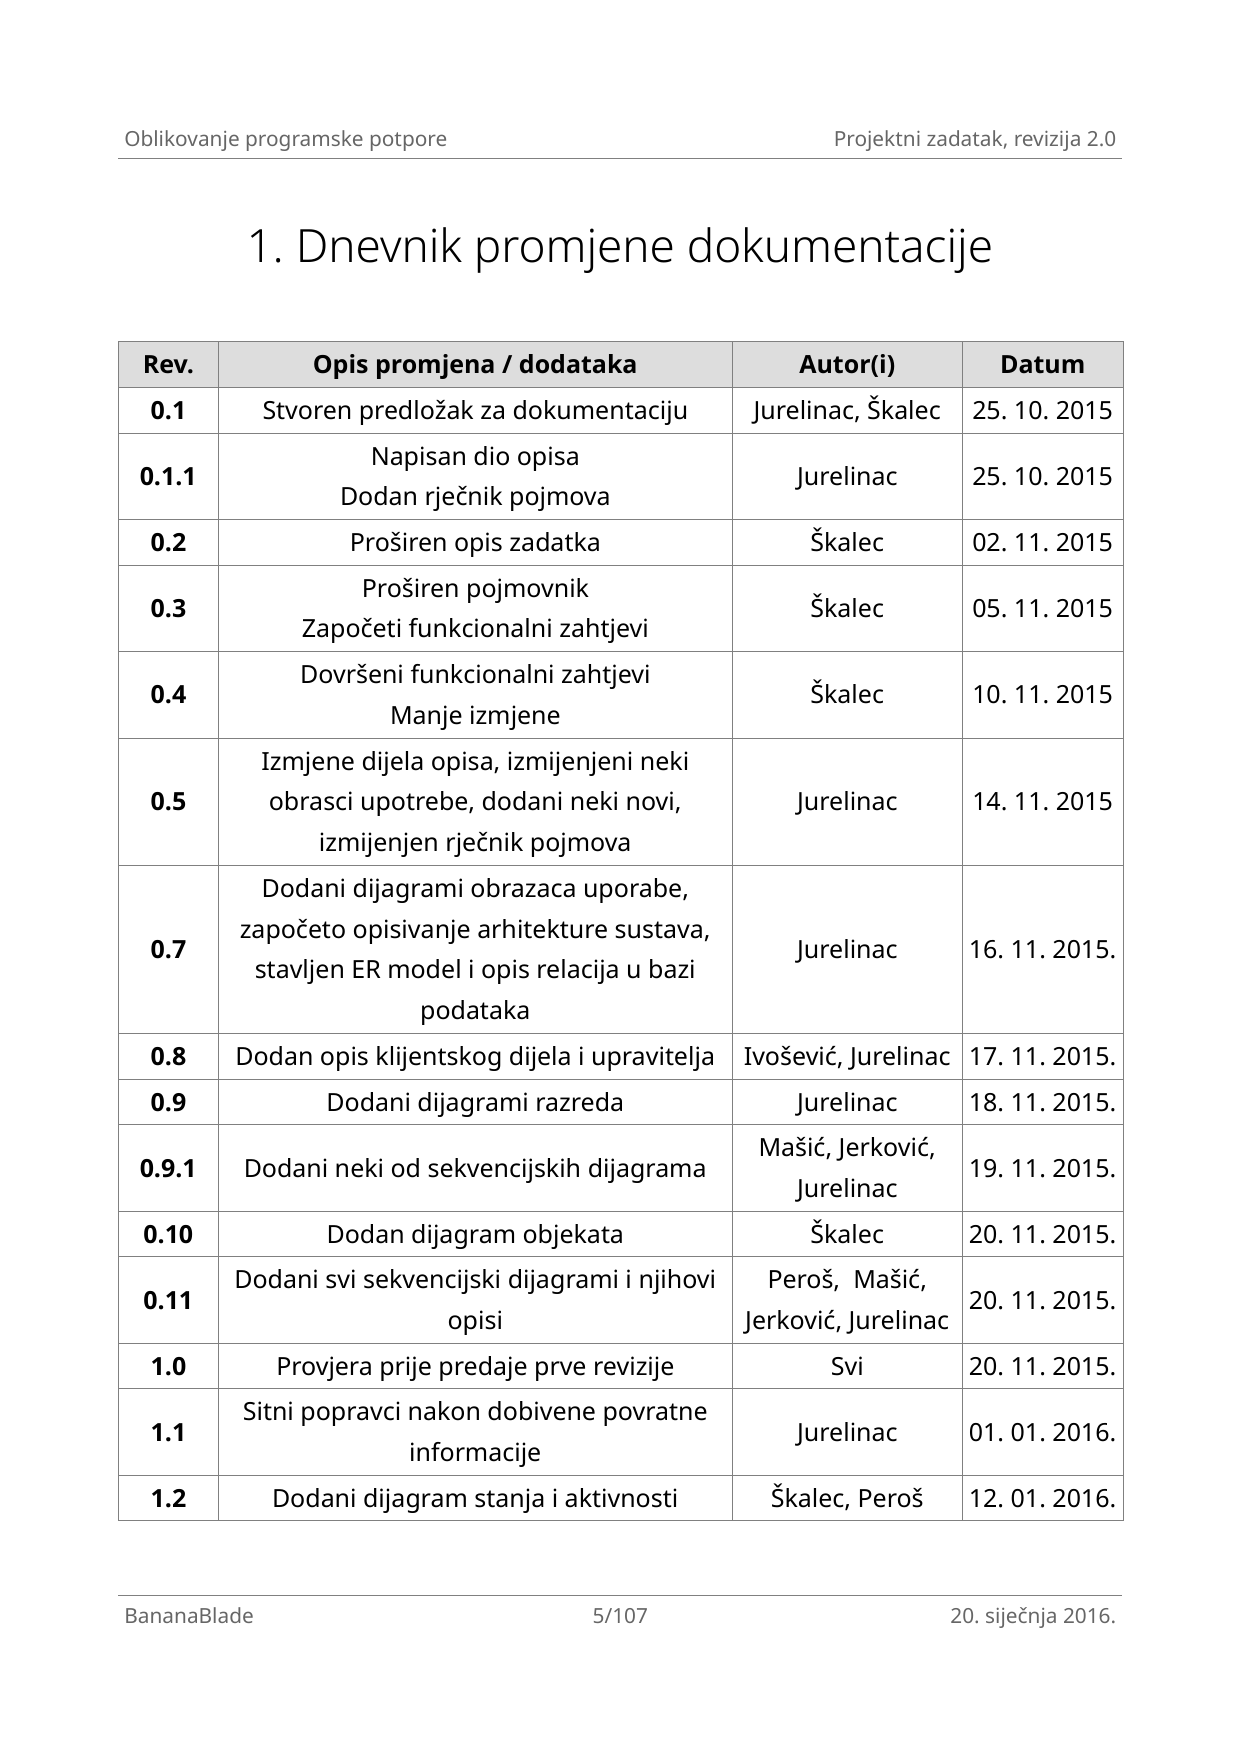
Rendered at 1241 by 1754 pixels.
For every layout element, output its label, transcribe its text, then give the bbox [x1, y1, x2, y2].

table_cell Mašić, Jerković, Jurelinac [733, 1125, 962, 1211]
table_cell 25. 10. 2015 [963, 388, 1123, 432]
table_cell Dovršeni funkcionalni zahtjevi Manje izmjene [219, 652, 732, 737]
table_header Autor(i) [733, 342, 962, 387]
table_cell Peroš, Mašić, Jerković, Jurelinac [733, 1257, 962, 1343]
table_cell 25. 10. 2015 [963, 434, 1123, 519]
table_cell 19. 11. 2015. [963, 1125, 1123, 1211]
table_cell 05. 11. 2015 [963, 566, 1123, 651]
table_cell 0.5 [119, 739, 218, 865]
table_cell 0.1.1 [119, 434, 218, 519]
table_cell 16. 11. 2015. [963, 866, 1123, 1033]
table_cell Škalec [733, 566, 962, 651]
table_cell Stvoren predložak za dokumentaciju [219, 388, 732, 432]
table_cell Dodani dijagram stanja i aktivnosti [219, 1476, 732, 1520]
table_cell Napisan dio opisa Dodan rječnik pojmova [219, 434, 732, 519]
table_cell Provjera prije predaje prve revizije [219, 1344, 732, 1388]
table_cell 20. 11. 2015. [963, 1212, 1123, 1256]
table_cell Škalec, Peroš [733, 1476, 962, 1520]
table_cell 20. 11. 2015. [963, 1344, 1123, 1388]
table_cell Jurelinac [733, 434, 962, 519]
table_cell Škalec [733, 520, 962, 564]
table_cell Škalec [733, 1212, 962, 1256]
table_cell 0.8 [119, 1034, 218, 1078]
table_cell Dodani dijagrami razreda [219, 1080, 732, 1124]
table_cell 01. 01. 2016. [963, 1389, 1123, 1475]
table_cell Proširen opis zadatka [219, 520, 732, 564]
table_cell Jurelinac [733, 739, 962, 865]
table_cell Dodan opis klijentskog dijela i upravitelja [219, 1034, 732, 1078]
table_cell 0.9.1 [119, 1125, 218, 1211]
table_cell Ivošević, Jurelinac [733, 1034, 962, 1078]
table_cell Jurelinac [733, 1080, 962, 1124]
table_cell 0.2 [119, 520, 218, 564]
table_cell 02. 11. 2015 [963, 520, 1123, 564]
table_cell Dodani neki od sekvencijskih dijagrama [219, 1125, 732, 1211]
table_cell Dodani dijagrami obrazaca uporabe, započeto opisivanje arhitekture sustava, stavljen ER model i opis relacija u bazi podataka [219, 866, 732, 1033]
table_cell 12. 01. 2016. [963, 1476, 1123, 1520]
table_cell Škalec [733, 652, 962, 737]
table_cell 1.1 [119, 1389, 218, 1475]
table_cell 0.4 [119, 652, 218, 737]
table_header Opis promjena / dodataka [219, 342, 732, 387]
table_cell 0.10 [119, 1212, 218, 1256]
table_cell Dodan dijagram objekata [219, 1212, 732, 1256]
table_cell Dodani svi sekvencijski dijagrami i njihovi opisi [219, 1257, 732, 1343]
table_cell 0.3 [119, 566, 218, 651]
table_cell 0.1 [119, 388, 218, 432]
table_cell Jurelinac [733, 1389, 962, 1475]
table_cell 14. 11. 2015 [963, 739, 1123, 865]
table_cell 1.2 [119, 1476, 218, 1520]
table_cell Jurelinac, Škalec [733, 388, 962, 432]
table_header Rev. [119, 342, 218, 387]
table_cell 10. 11. 2015 [963, 652, 1123, 737]
table_cell 0.9 [119, 1080, 218, 1124]
table_cell Izmjene dijela opisa, izmijenjeni neki obrasci upotrebe, dodani neki novi, izmijenjen rječnik pojmova [219, 739, 732, 865]
table_cell 18. 11. 2015. [963, 1080, 1123, 1124]
table_cell 1.0 [119, 1344, 218, 1388]
subtitle 1. Dnevnik promjene dokumentacije [118, 213, 1122, 275]
table_cell Sitni popravci nakon dobivene povratne informacije [219, 1389, 732, 1475]
table_cell 17. 11. 2015. [963, 1034, 1123, 1078]
table_cell Proširen pojmovnik Započeti funkcionalni zahtjevi [219, 566, 732, 651]
table_cell Svi [733, 1344, 962, 1388]
table_header Datum [963, 342, 1123, 387]
table_cell 0.11 [119, 1257, 218, 1343]
table_cell 0.7 [119, 866, 218, 1033]
table_cell 20. 11. 2015. [963, 1257, 1123, 1343]
table_cell Jurelinac [733, 866, 962, 1033]
